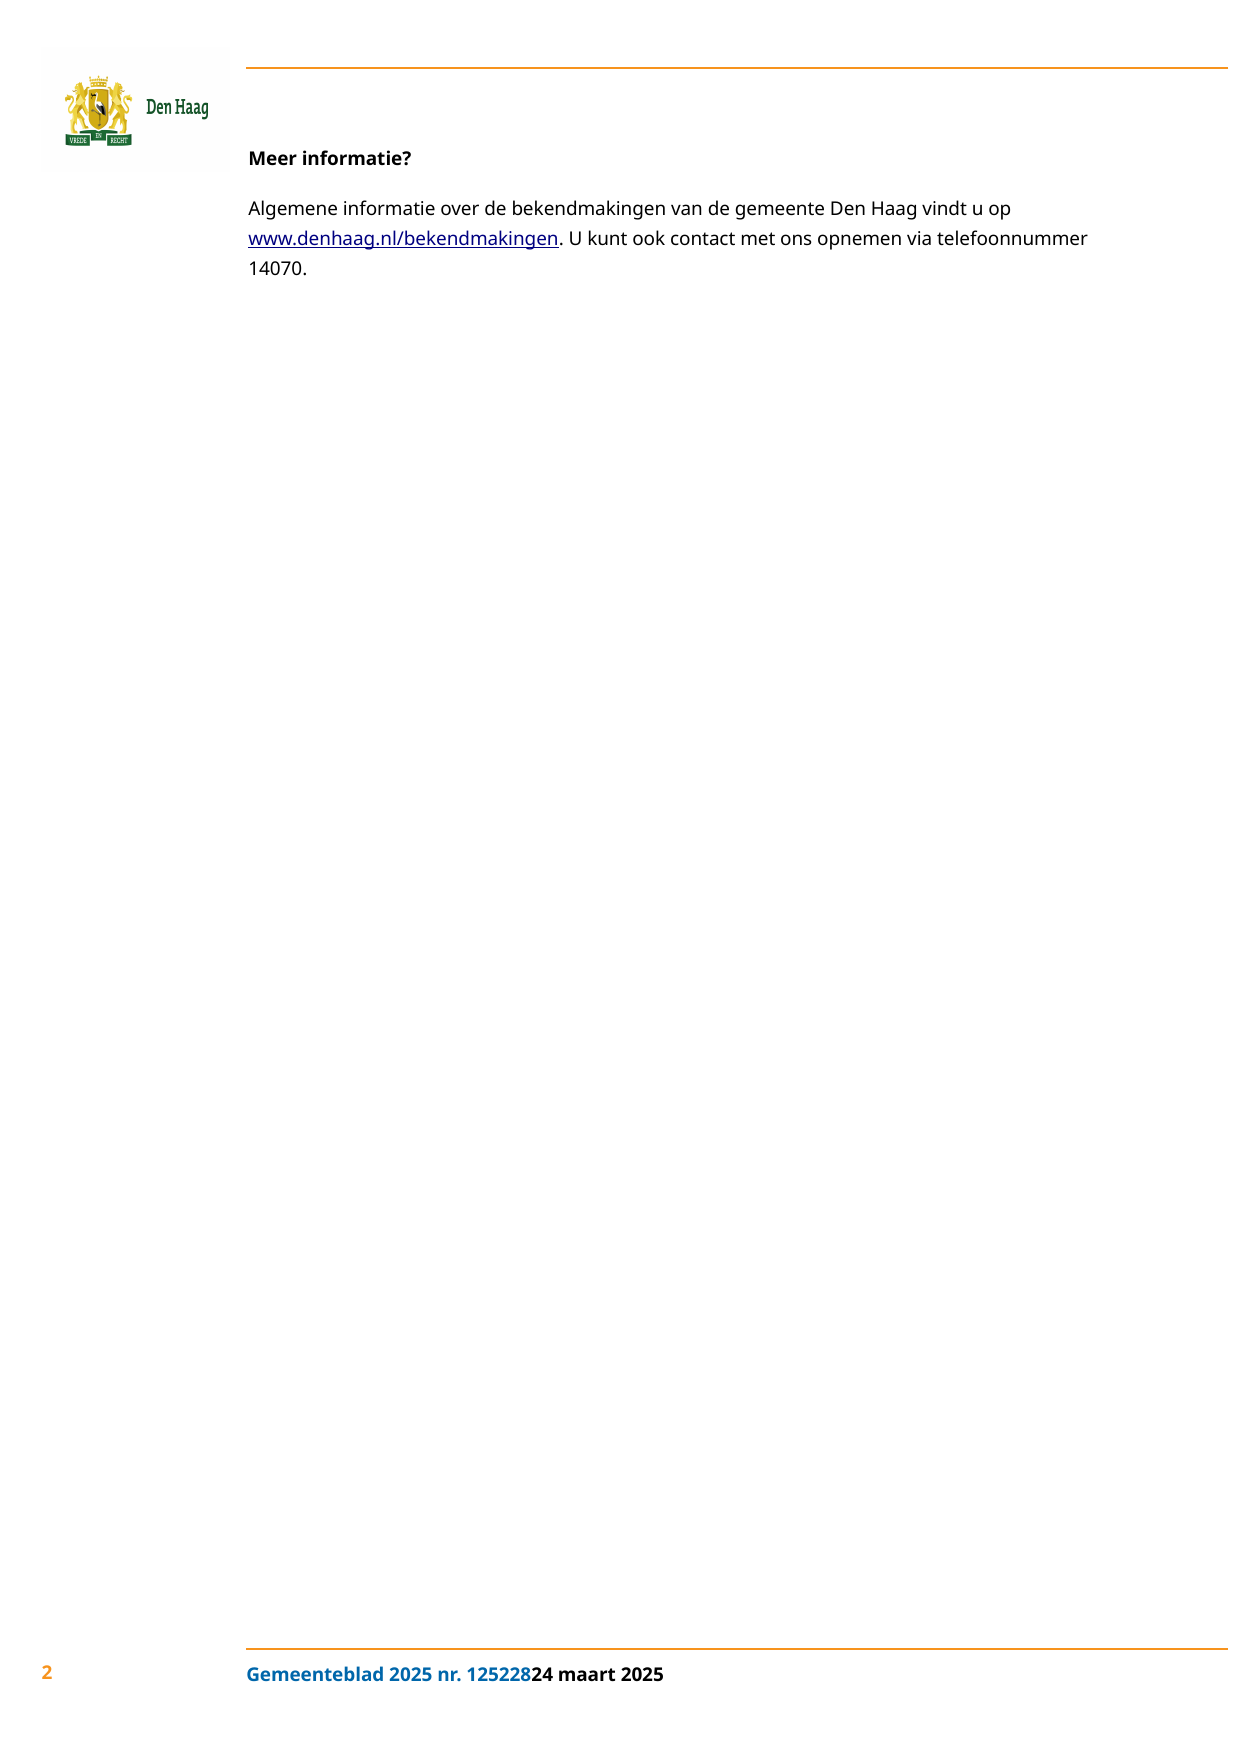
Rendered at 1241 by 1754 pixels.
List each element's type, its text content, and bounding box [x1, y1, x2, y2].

picture [41, 47, 231, 172]
text Meer informatie? [248, 145, 1152, 171]
text Algemene informatie over de bekendmakingen van de gemeente Den Haag vindt u op www.denhaag.nl/bekendmakingen. U kunt ook contact met ons opnemen via telefoonnummer 14070. [248, 196, 1152, 281]
